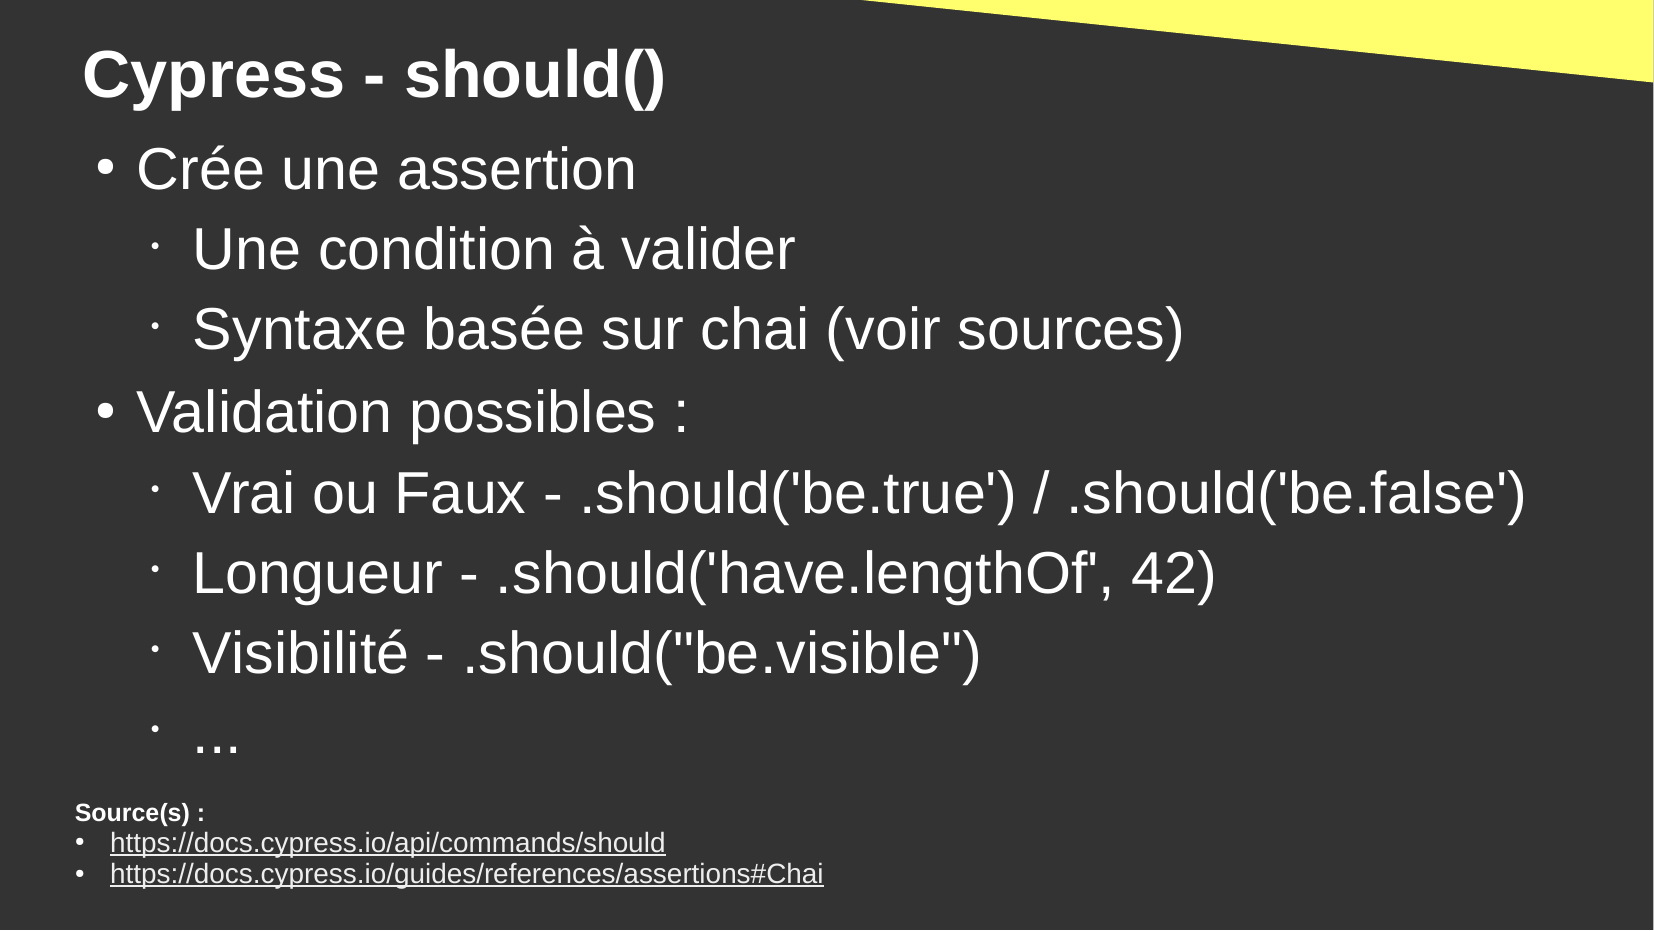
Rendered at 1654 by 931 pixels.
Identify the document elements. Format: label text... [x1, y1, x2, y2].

text_box [861, 0, 1654, 83]
list Crée une assertion Une condition à valider Syntaxe basée sur chai (voir sources) Validation possibles : Vrai ou Faux - .should('be.true') / .should('be.false') Longueur - .should('have.lengthOf', 42) Visibilité - .should("be.visible") ... [80, 135, 1619, 768]
text_box Source(s) : https://docs.cypress.io/api/commands/should https://docs.cypress.io/guides/references/assertions#Chai [60, 791, 1546, 898]
title Cypress - should() [82, 37, 1004, 119]
